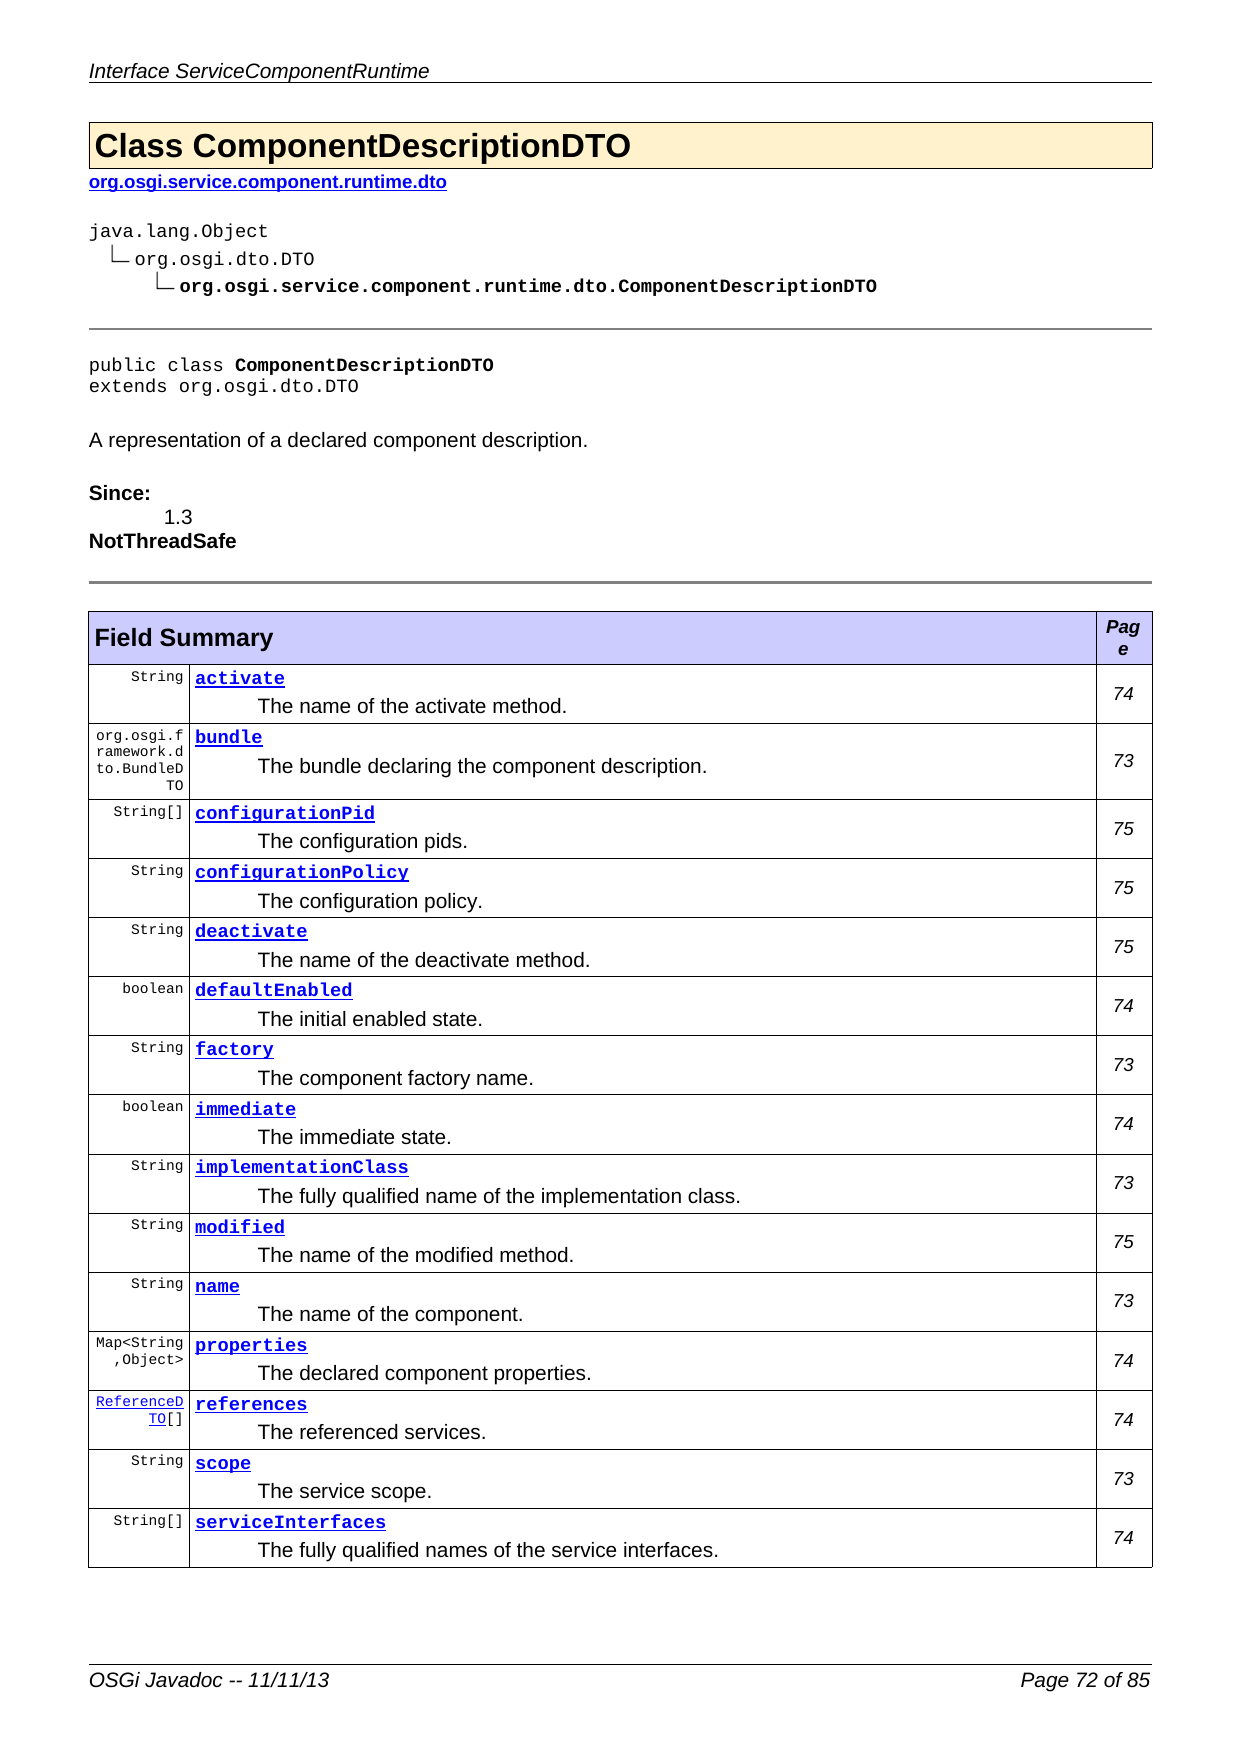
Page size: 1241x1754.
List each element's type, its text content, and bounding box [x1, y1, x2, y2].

table_cell [1097, 1450, 1152, 1508]
table_cell scope The service scope. [190, 1450, 1096, 1508]
table_cell boolean [89, 977, 189, 1035]
table_cell activate The name of the activate method. [190, 665, 1096, 723]
table_cell properties The declared component properties. [190, 1332, 1096, 1390]
table_header Page [1097, 612, 1152, 664]
text public class ComponentDescriptionDTO [88, 356, 1152, 377]
table_cell defaultEnabled The initial enabled state. [190, 977, 1096, 1035]
table_cell [1097, 1332, 1152, 1390]
table_cell [1097, 1036, 1152, 1094]
table_cell String [89, 1036, 189, 1094]
table_header Field Summary [89, 612, 1096, 664]
table_cell immediate The immediate state. [190, 1095, 1096, 1153]
text extends org.osgi.dto.DTO [88, 377, 1152, 398]
table_cell [1097, 1095, 1152, 1153]
table_cell ReferenceDTO[] [89, 1391, 189, 1449]
table_cell references The referenced services. [190, 1391, 1096, 1449]
table_cell modified The name of the modified method. [190, 1214, 1096, 1272]
table_cell String [89, 1214, 189, 1272]
table_cell [1097, 1214, 1152, 1272]
subtitle Class ComponentDescriptionDTO [90, 123, 1152, 168]
table_cell bundle The bundle declaring the component description. [190, 724, 1096, 799]
table_cell String [89, 1273, 189, 1331]
table_cell [1097, 918, 1152, 976]
table_cell [1097, 859, 1152, 917]
text org.osgi.service.component.runtime.dto.ComponentDescriptionDTO [88, 271, 1152, 298]
table_cell factory The component factory name. [190, 1036, 1096, 1094]
table_cell String [89, 1450, 189, 1508]
table_cell boolean [89, 1095, 189, 1153]
picture [156, 270, 180, 293]
table_cell String [89, 859, 189, 917]
table_cell [1097, 977, 1152, 1035]
table_cell [1097, 1155, 1152, 1212]
text NotThreadSafe [88, 528, 1152, 552]
table_cell implementationClass The fully qualified name of the implementation class. [190, 1155, 1096, 1212]
text java.lang.Object [88, 222, 1152, 243]
table_cell configurationPolicy The configuration policy. [190, 859, 1096, 917]
text 1.3 [163, 504, 1152, 528]
text org.osgi.service.component.runtime.dto [88, 171, 1152, 193]
table_cell String[] [89, 800, 189, 858]
picture [111, 243, 135, 266]
table_cell Map<String,Object> [89, 1332, 189, 1390]
table_cell deactivate The name of the deactivate method. [190, 918, 1096, 976]
table_cell [1097, 1273, 1152, 1331]
table_cell configurationPid The configuration pids. [190, 800, 1096, 858]
table_cell [1097, 665, 1152, 723]
table_cell name The name of the component. [190, 1273, 1096, 1331]
text A representation of a declared component description. [88, 427, 1152, 451]
table_cell [1097, 800, 1152, 858]
text org.osgi.dto.DTO [88, 243, 1152, 271]
table_cell String[] [89, 1509, 189, 1567]
table_cell [1097, 724, 1152, 799]
table_cell org.osgi.framework.dto.BundleDTO [89, 724, 189, 799]
table_cell [1097, 1509, 1152, 1567]
table_cell [1097, 1391, 1152, 1449]
table_cell serviceInterfaces The fully qualified names of the service interfaces. [190, 1509, 1096, 1567]
text Since: [88, 481, 1152, 504]
table_cell String [89, 665, 189, 723]
table_cell String [89, 1155, 189, 1212]
table_cell String [89, 918, 189, 976]
